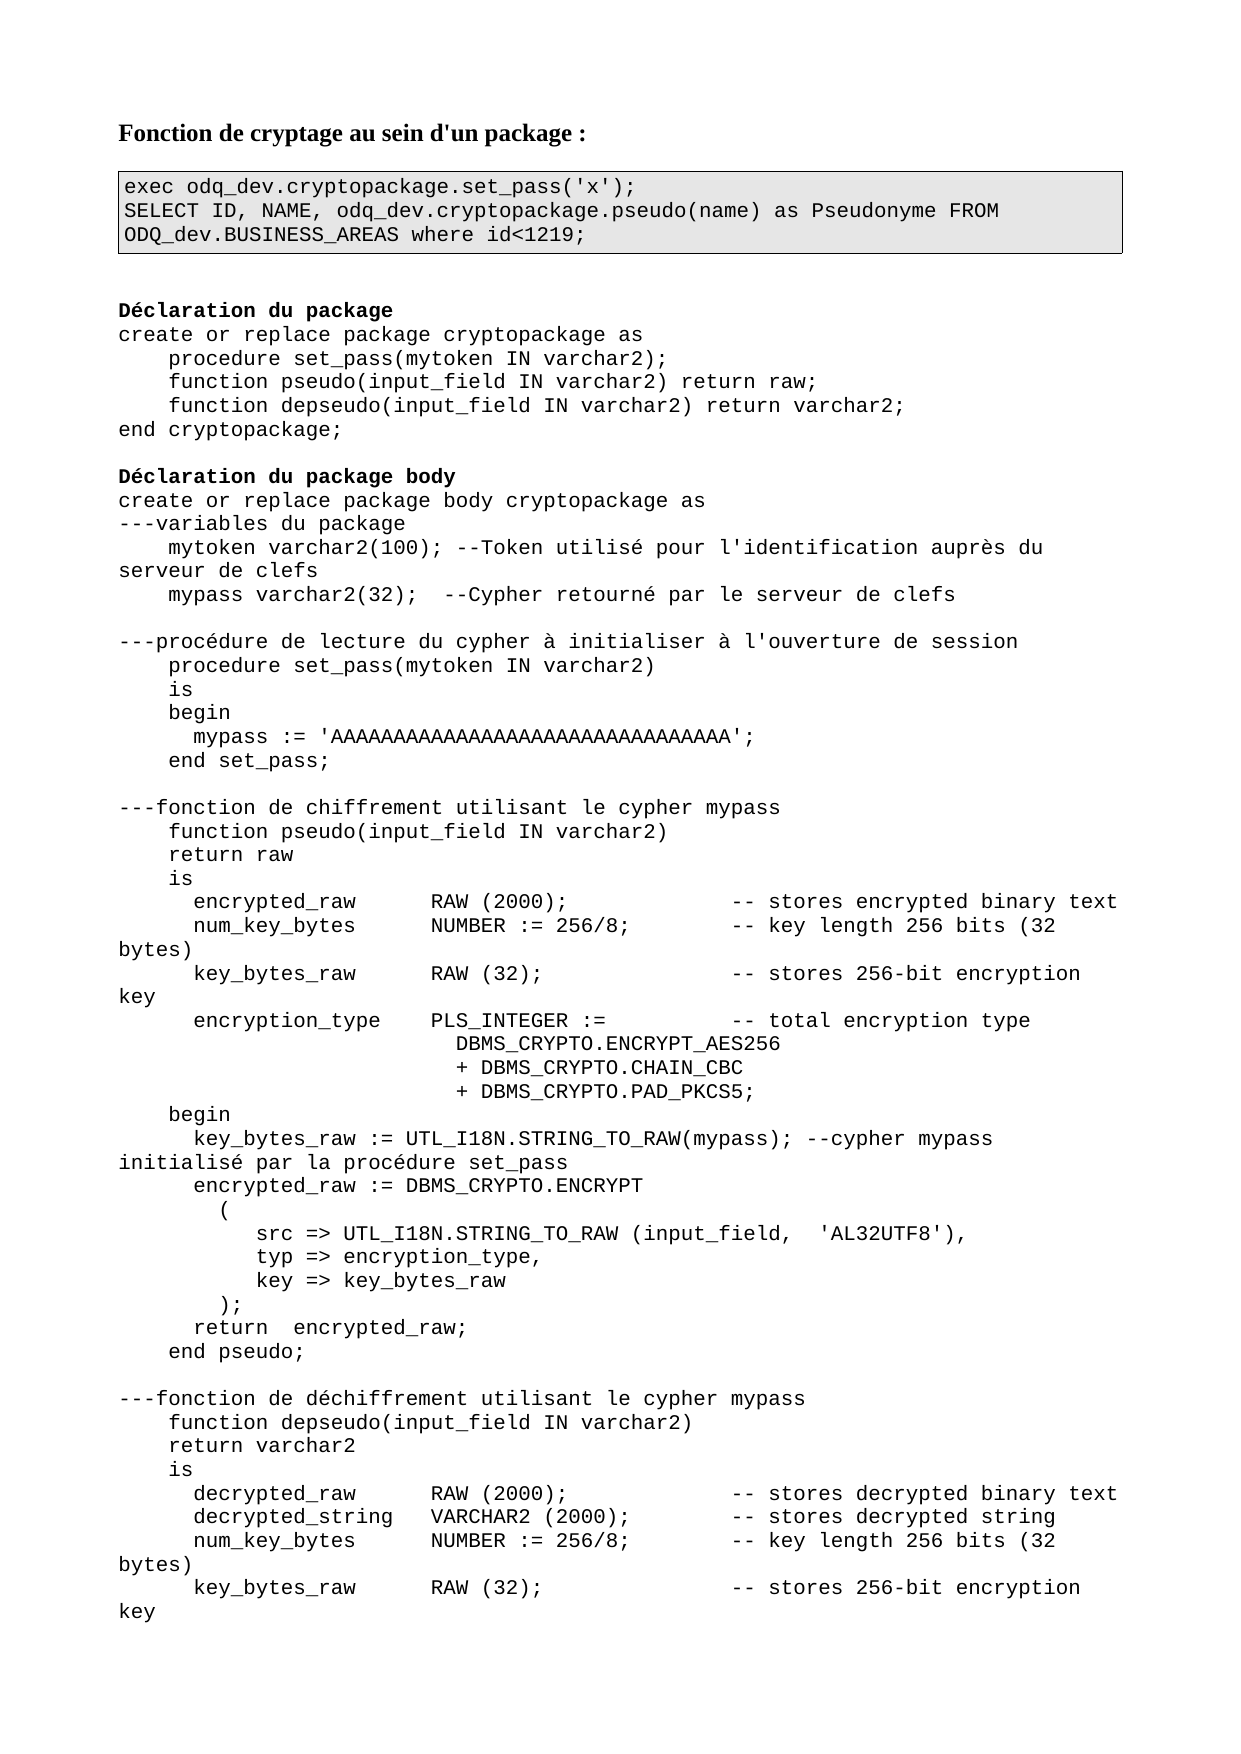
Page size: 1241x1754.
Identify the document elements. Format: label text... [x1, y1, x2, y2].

text create or replace package body cryptopackage as [118, 489, 1122, 513]
text encryption_type PLS_INTEGER := -- total encryption type [118, 1010, 1122, 1033]
text decrypted_string VARCHAR2 (2000); -- stores decrypted string [118, 1506, 1122, 1530]
text is [118, 1459, 1122, 1483]
text begin [118, 1104, 1122, 1128]
text return encrypted_raw; [118, 1317, 1122, 1341]
text mypass varchar2(32); --Cypher retourné par le serveur de clefs [118, 584, 1122, 608]
text begin [118, 702, 1122, 726]
text key => key_bytes_raw [118, 1270, 1122, 1293]
text encrypted_raw := DBMS_CRYPTO.ENCRYPT [118, 1175, 1122, 1199]
text + DBMS_CRYPTO.PAD_PKCS5; [118, 1081, 1122, 1104]
text Déclaration du package [118, 300, 1122, 324]
text typ => encryption_type, [118, 1246, 1122, 1270]
text procedure set_pass(mytoken IN varchar2); [118, 348, 1122, 371]
text end set_pass; [118, 750, 1122, 773]
text function pseudo(input_field IN varchar2) return raw; [118, 371, 1122, 395]
text num_key_bytes NUMBER := 256/8; -- key length 256 bits (32 bytes) [118, 1530, 1122, 1577]
text key_bytes_raw RAW (32); -- stores 256-bit encryption key [118, 1577, 1122, 1624]
text ( [118, 1199, 1122, 1223]
text ---procédure de lecture du cypher à initialiser à l'ouverture de session [118, 631, 1122, 655]
text function depseudo(input_field IN varchar2) [118, 1412, 1122, 1435]
text num_key_bytes NUMBER := 256/8; -- key length 256 bits (32 bytes) [118, 915, 1122, 962]
text mypass := 'AAAAAAAAAAAAAAAAAAAAAAAAAAAAAAAA'; [118, 726, 1122, 750]
text decrypted_raw RAW (2000); -- stores decrypted binary text [118, 1483, 1122, 1506]
text ---variables du package [118, 513, 1122, 537]
text return raw [118, 844, 1122, 868]
text Fonction de cryptage au sein d'un package : [118, 118, 1122, 147]
text encrypted_raw RAW (2000); -- stores encrypted binary text [118, 892, 1122, 915]
text key_bytes_raw RAW (32); -- stores 256-bit encryption key [118, 962, 1122, 1010]
text key_bytes_raw := UTL_I18N.STRING_TO_RAW(mypass); --cypher mypass initialisé par la procédure set_pass [118, 1128, 1122, 1175]
text ); [118, 1293, 1122, 1317]
text function depseudo(input_field IN varchar2) return varchar2; [118, 395, 1122, 419]
text ---fonction de chiffrement utilisant le cypher mypass [118, 797, 1122, 821]
text return varchar2 [118, 1435, 1122, 1459]
text mytoken varchar2(100); --Token utilisé pour l'identification auprès du serveur de clefs [118, 537, 1122, 584]
text procedure set_pass(mytoken IN varchar2) [118, 655, 1122, 679]
text is [118, 868, 1122, 892]
text create or replace package cryptopackage as [118, 324, 1122, 348]
text src => UTL_I18N.STRING_TO_RAW (input_field, 'AL32UTF8'), [118, 1223, 1122, 1246]
text function pseudo(input_field IN varchar2) [118, 821, 1122, 844]
table_header exec odq_dev.cryptopackage.set_pass('x'); SELECT ID, NAME, odq_dev.cryptopackage.pseudo(name) as Pseudonyme FROM ODQ_dev.BUSINESS_AREAS where id<1219; [119, 172, 1122, 253]
text + DBMS_CRYPTO.CHAIN_CBC [118, 1057, 1122, 1081]
text DBMS_CRYPTO.ENCRYPT_AES256 [118, 1033, 1122, 1057]
text Déclaration du package body [118, 466, 1122, 489]
text is [118, 679, 1122, 702]
text ---fonction de déchiffrement utilisant le cypher mypass [118, 1388, 1122, 1412]
text end cryptopackage; [118, 419, 1122, 442]
text end pseudo; [118, 1341, 1122, 1364]
